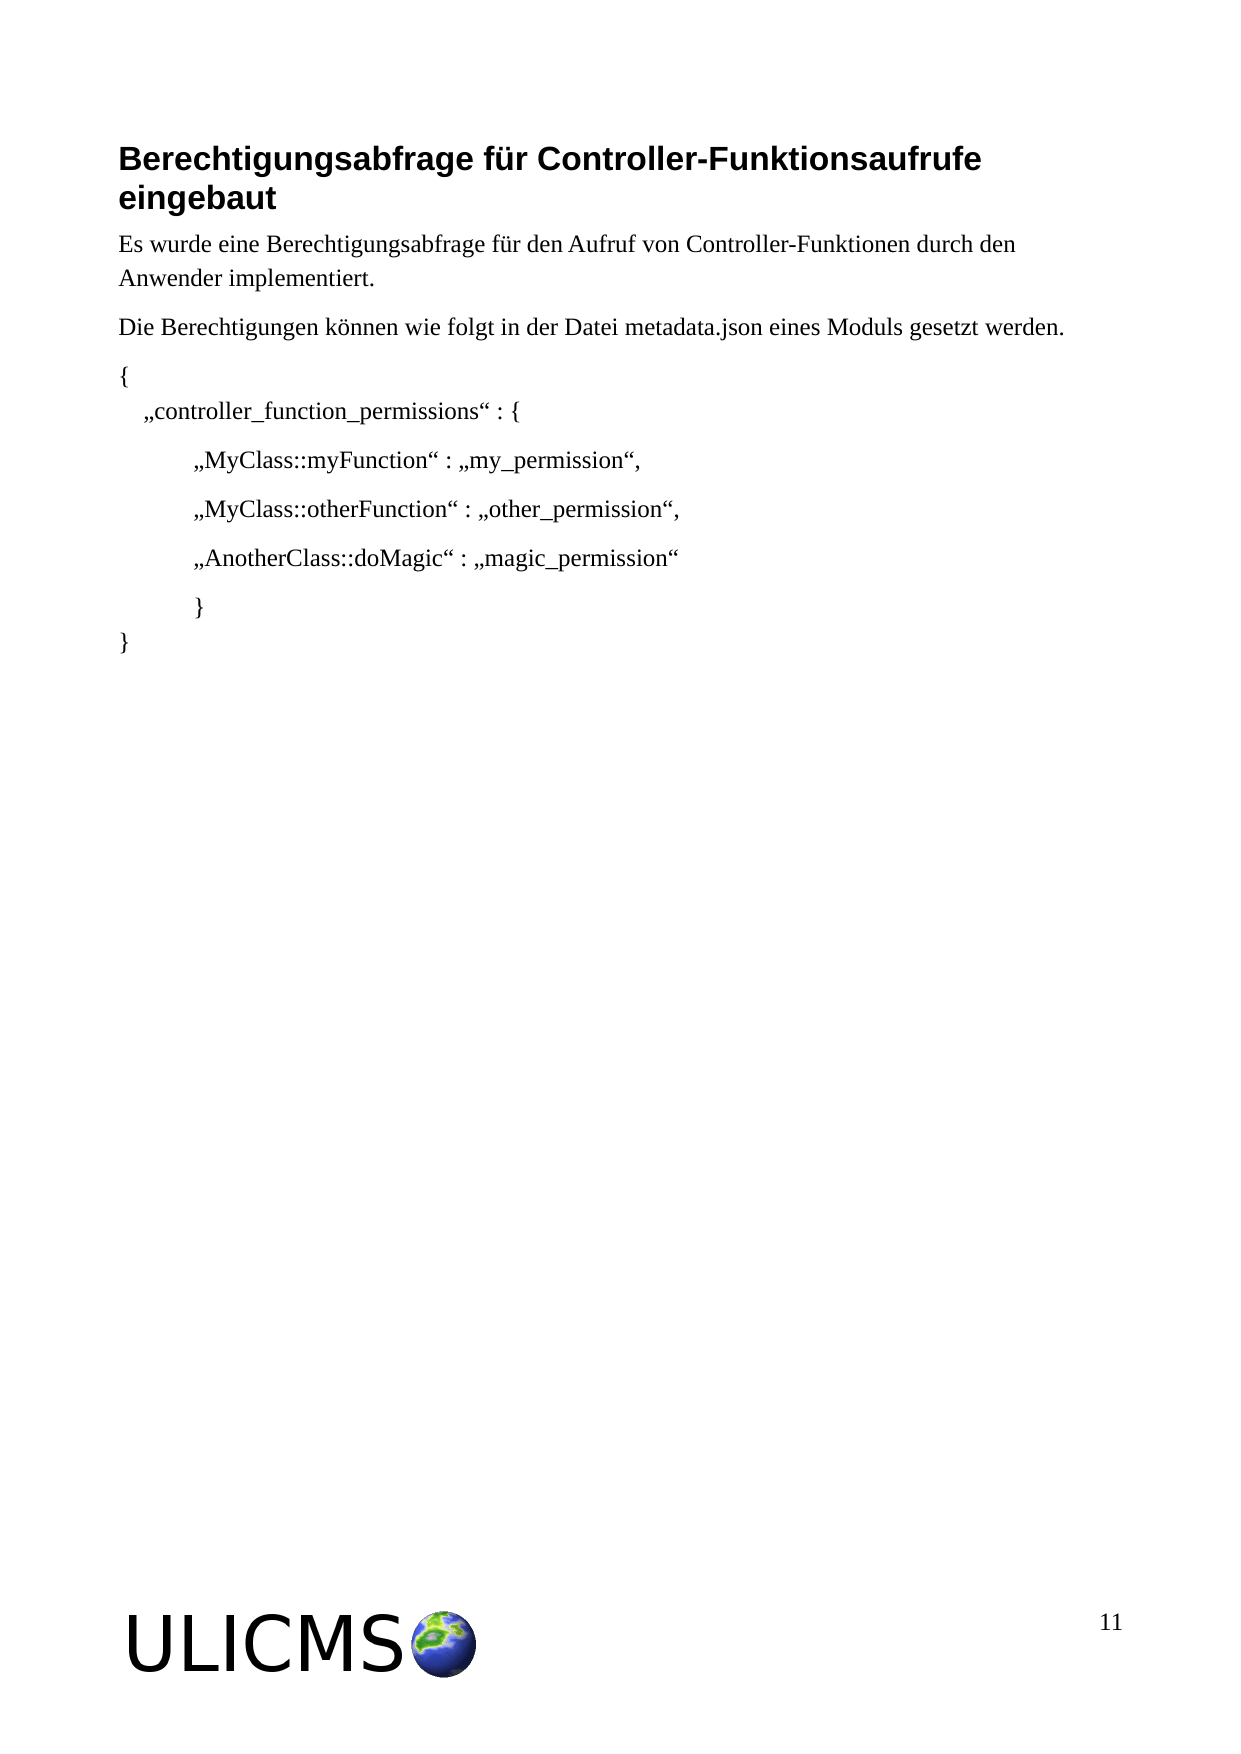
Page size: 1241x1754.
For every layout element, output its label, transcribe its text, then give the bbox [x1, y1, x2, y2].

text { „controller_function_permissions“ : { [118, 361, 1123, 424]
text Es wurde eine Berechtigungsabfrage für den Aufruf von Controller-Funktionen durch den Anwender implementiert. [118, 229, 1123, 292]
text Die Berechtigungen können wie folgt in der Datei metadata.json eines Moduls gesetzt werden. [118, 312, 1123, 341]
text „AnotherClass::doMagic“ : „magic_permission“ [118, 543, 1123, 572]
text } } [118, 592, 1123, 655]
text „MyClass::otherFunction“ : „other_permission“, [118, 494, 1123, 523]
picture [118, 1607, 479, 1681]
subtitle Berechtigungsabfrage für Controller-Funktionsaufrufe eingebaut [118, 139, 1123, 216]
text „MyClass::myFunction“ : „my_permission“, [118, 445, 1123, 474]
